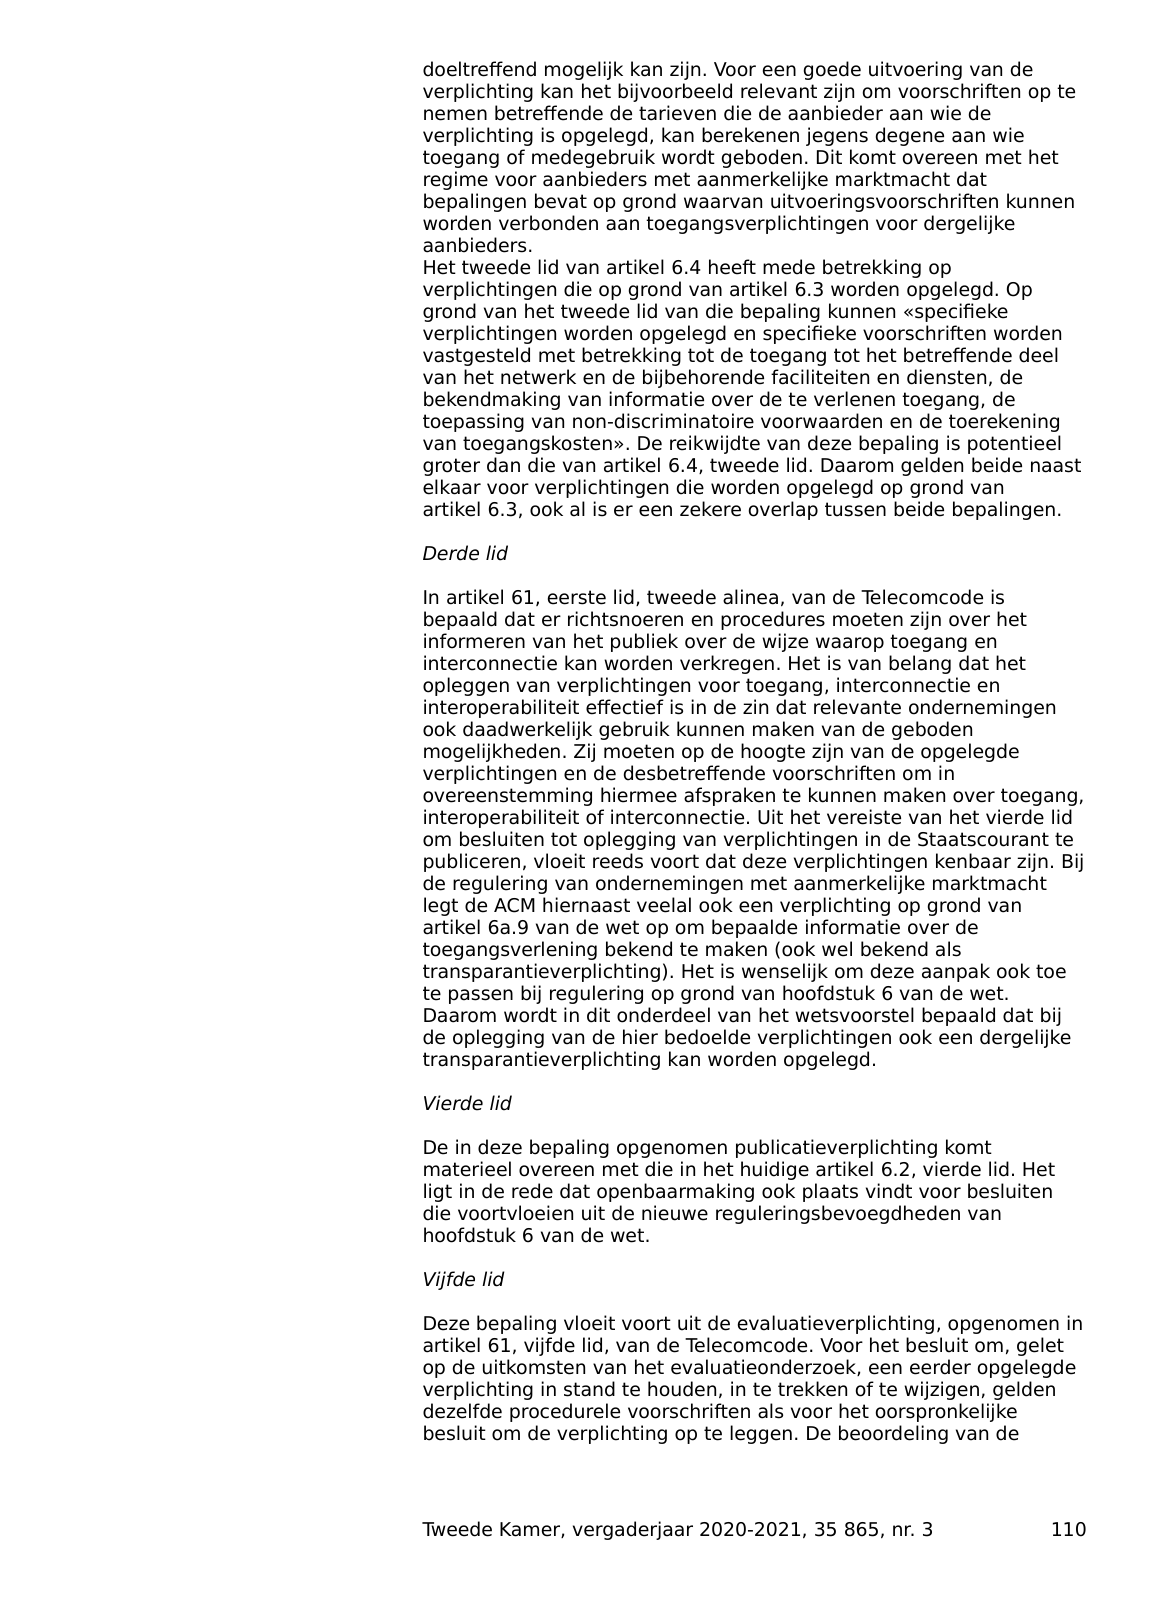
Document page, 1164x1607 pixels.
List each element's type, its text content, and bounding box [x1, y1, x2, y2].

text doeltreffend mogelijk kan zijn. Voor een goede uitvoering van de verplichting kan het bijvoorbeeld relevant zijn om voorschriften op te nemen betreffende de tarieven die de aanbieder aan wie de verplichting is opgelegd, kan berekenen jegens degene aan wie toegang of medegebruik wordt geboden. Dit komt overeen met het regime voor aanbieders met aanmerkelijke marktmacht dat bepalingen bevat op grond waarvan uitvoeringsvoorschriften kunnen worden verbonden aan toegangsverplichtingen voor dergelijke aanbieders. [422, 59, 1087, 257]
text Deze bepaling vloeit voort uit de evaluatieverplichting, opgenomen in artikel 61, vijfde lid, van de Telecomcode. Voor het besluit om, gelet op de uitkomsten van het evaluatieonderzoek, een eerder opgelegde verplichting in stand te houden, in te trekken of te wijzigen, gelden dezelfde procedurele voorschriften als voor het oorspronkelijke besluit om de verplichting op te leggen. De beoordeling van de [422, 1313, 1087, 1445]
subtitle Derde lid [422, 543, 1087, 565]
text In artikel 61, eerste lid, tweede alinea, van de Telecomcode is bepaald dat er richtsnoeren en procedures moeten zijn over het informeren van het publiek over de wijze waarop toegang en interconnectie kan worden verkregen. Het is van belang dat het opleggen van verplichtingen voor toegang, interconnectie en interoperabiliteit effectief is in de zin dat relevante ondernemingen ook daadwerkelijk gebruik kunnen maken van de geboden mogelijkheden. Zij moeten op de hoogte zijn van de opgelegde verplichtingen en de desbetreffende voorschriften om in overeenstemming hiermee afspraken te kunnen maken over toegang, interoperabiliteit of interconnectie. Uit het vereiste van het vierde lid om besluiten tot oplegging van verplichtingen in de Staatscourant te publiceren, vloeit reeds voort dat deze verplichtingen kenbaar zijn. Bij de regulering van ondernemingen met aanmerkelijke marktmacht legt de ACM hiernaast veelal ook een verplichting op grond van artikel 6a.9 van de wet op om bepaalde informatie over de toegangsverlening bekend te maken (ook wel bekend als transparantieverplichting). Het is wenselijk om deze aanpak ook toe te passen bij regulering op grond van hoofdstuk 6 van de wet. Daarom wordt in dit onderdeel van het wetsvoorstel bepaald dat bij de oplegging van de hier bedoelde verplichtingen ook een dergelijke transparantieverplichting kan worden opgelegd. [422, 587, 1087, 1071]
text Het tweede lid van artikel 6.4 heeft mede betrekking op verplichtingen die op grond van artikel 6.3 worden opgelegd. Op grond van het tweede lid van die bepaling kunnen «specifieke verplichtingen worden opgelegd en specifieke voorschriften worden vastgesteld met betrekking tot de toegang tot het betreffende deel van het netwerk en de bijbehorende faciliteiten en diensten, de bekendmaking van informatie over de te verlenen toegang, de toepassing van non-discriminatoire voorwaarden en de toerekening van toegangskosten». De reikwijdte van deze bepaling is potentieel groter dan die van artikel 6.4, tweede lid. Daarom gelden beide naast elkaar voor verplichtingen die worden opgelegd op grond van artikel 6.3, ook al is er een zekere overlap tussen beide bepalingen. [422, 257, 1087, 521]
subtitle Vijfde lid [422, 1269, 1087, 1291]
subtitle Vierde lid [422, 1093, 1087, 1115]
text De in deze bepaling opgenomen publicatieverplichting komt materieel overeen met die in het huidige artikel 6.2, vierde lid. Het ligt in de rede dat openbaarmaking ook plaats vindt voor besluiten die voortvloeien uit de nieuwe reguleringsbevoegdheden van hoofdstuk 6 van de wet. [422, 1137, 1087, 1247]
